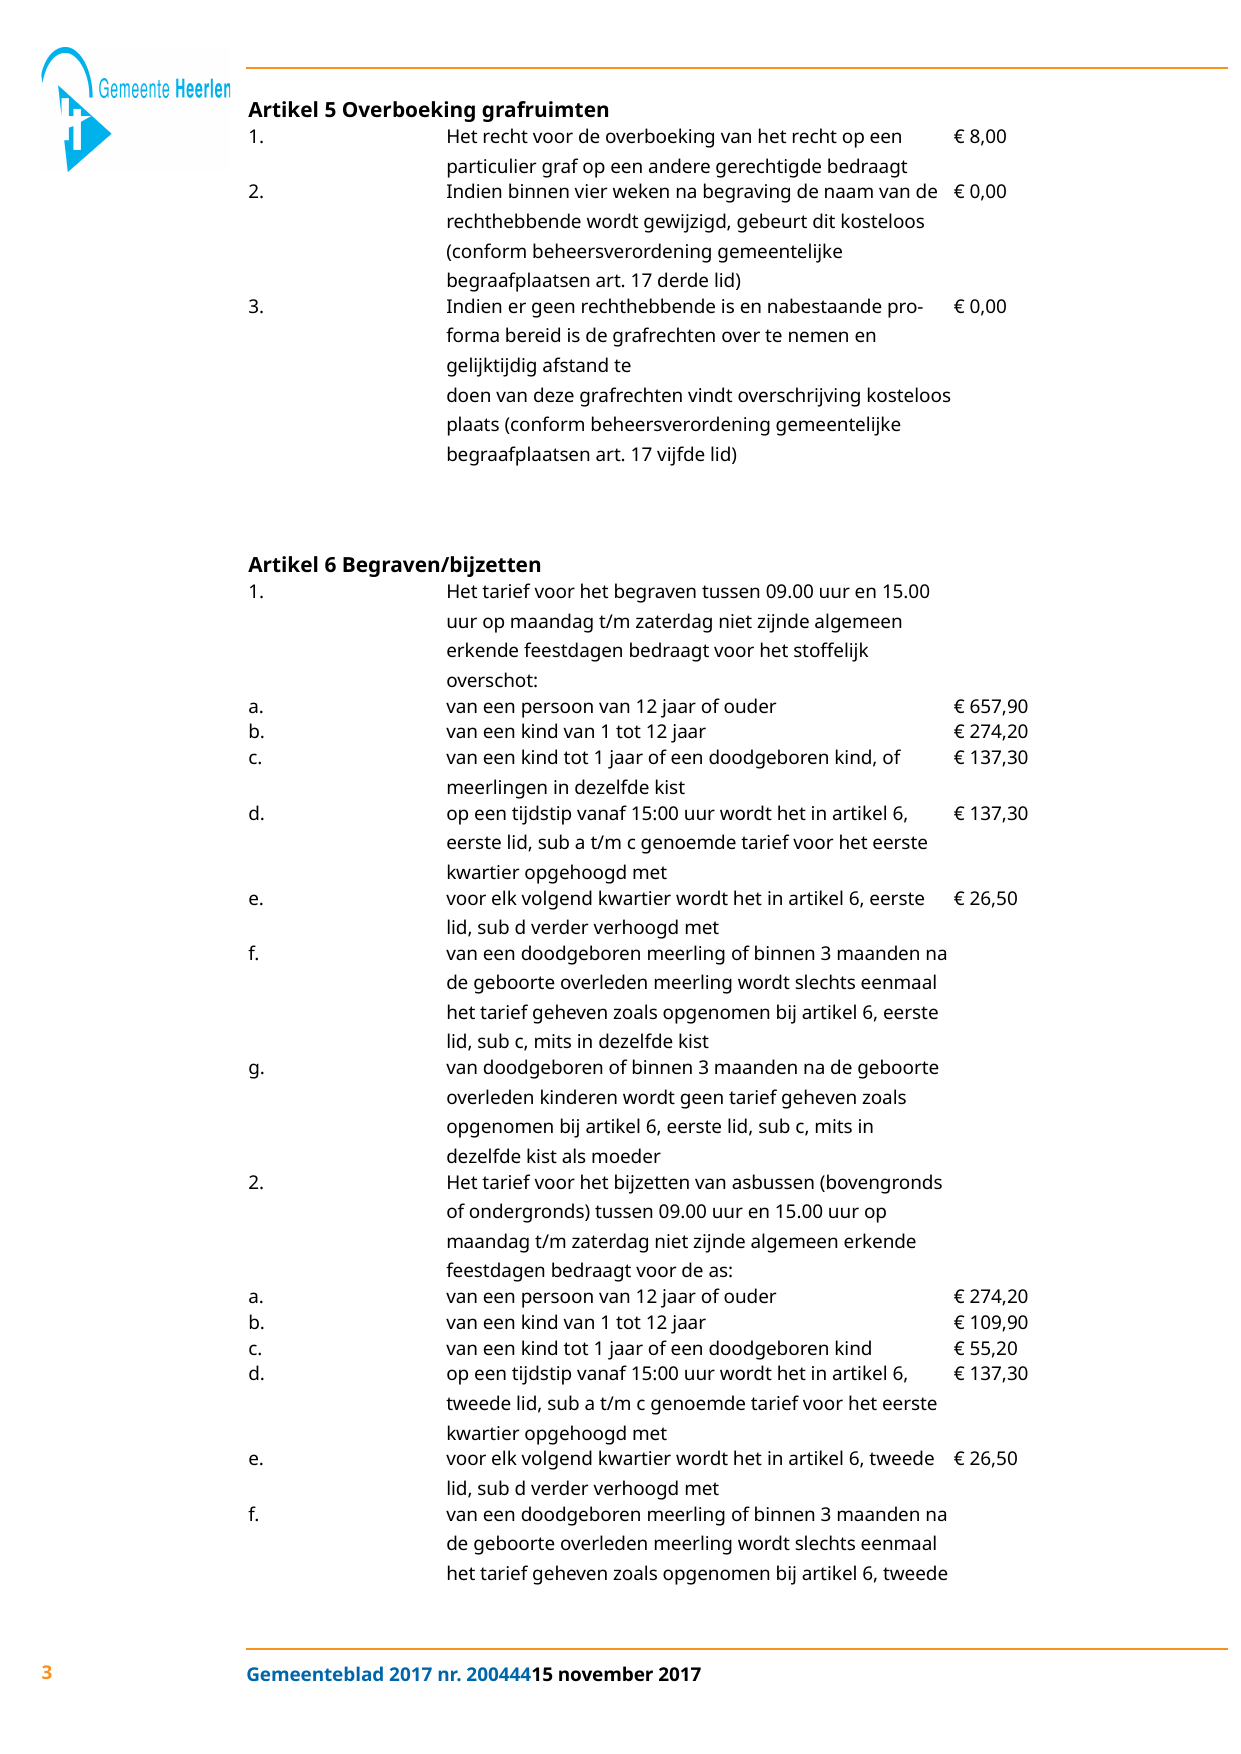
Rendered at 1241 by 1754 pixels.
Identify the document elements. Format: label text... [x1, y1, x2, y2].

table_header [954, 579, 1152, 693]
table_cell € 109,90 [954, 1309, 1152, 1335]
table_cell van een kind van 1 tot 12 jaar [446, 719, 954, 744]
table_cell van een doodgeboren meerling of binnen 3 maanden na de geboorte overleden meerling wordt slechts eenmaal het tarief geheven zoals opgenomen bij artikel 6, eerste lid, sub c, mits in dezelfde kist [446, 940, 954, 1054]
table_cell e. [248, 1446, 446, 1501]
table_cell € 0,00 [954, 293, 1152, 467]
table_cell Indien binnen vier weken na begraving de naam van de rechthebbende wordt gewijzigd, gebeurt dit kosteloos (conform beheersverordening gemeentelijke begraafplaatsen art. 17 derde lid) [446, 179, 954, 293]
table_cell [954, 1501, 1152, 1586]
picture [41, 47, 58, 70]
table_cell a. [248, 1284, 446, 1309]
table_cell c. [248, 745, 446, 800]
table_cell van een kind tot 1 jaar of een doodgeboren kind, of meerlingen in dezelfde kist [446, 745, 954, 800]
table_cell van een doodgeboren meerling of binnen 3 maanden na de geboorte overleden meerling wordt slechts eenmaal het tarief geheven zoals opgenomen bij artikel 6, tweede [446, 1501, 954, 1586]
table_cell € 26,50 [954, 1446, 1152, 1501]
table_cell € 274,20 [954, 719, 1152, 744]
table_cell € 137,30 [954, 1361, 1152, 1446]
table_cell € 55,20 [954, 1335, 1152, 1361]
text Artikel 5 Overboeking grafruimten [248, 95, 1152, 123]
table_cell e. [248, 885, 446, 940]
table_header 1. [248, 579, 446, 693]
table_cell op een tijdstip vanaf 15:00 uur wordt het in artikel 6, eerste lid, sub a t/m c genoemde tarief voor het eerste kwartier opgehoogd met [446, 800, 954, 885]
table_cell van een persoon van 12 jaar of ouder [446, 693, 954, 719]
table_cell f. [248, 1501, 446, 1586]
picture [41, 47, 231, 172]
table_cell d. [248, 1361, 446, 1446]
table_cell 2. [248, 1169, 446, 1283]
table_cell € 137,30 [954, 745, 1152, 800]
table_cell c. [248, 1335, 446, 1361]
table_cell van doodgeboren of binnen 3 maanden na de geboorte overleden kinderen wordt geen tarief geheven zoals opgenomen bij artikel 6, eerste lid, sub c, mits in dezelfde kist als moeder [446, 1055, 954, 1169]
table_cell 2. [248, 179, 446, 293]
table_cell [954, 940, 1152, 1054]
table_cell voor elk volgend kwartier wordt het in artikel 6, eerste lid, sub d verder verhoogd met [446, 885, 954, 940]
table_header Het tarief voor het begraven tussen 09.00 uur en 15.00 uur op maandag t/m zaterdag niet zijnde algemeen erkende feestdagen bedraagt voor het stoffelijk overschot: [446, 579, 954, 693]
table_cell € 137,30 [954, 800, 1152, 885]
table_cell Het tarief voor het bijzetten van asbussen (bovengronds of ondergronds) tussen 09.00 uur en 15.00 uur op maandag t/m zaterdag niet zijnde algemeen erkende feestdagen bedraagt voor de as: [446, 1169, 954, 1283]
table_cell 3. [248, 293, 446, 467]
table_cell [954, 1169, 1152, 1283]
table_cell Indien er geen rechthebbende is en nabestaande pro-forma bereid is de grafrechten over te nemen en gelijktijdig afstand te doen van deze grafrechten vindt overschrijving kosteloos plaats (conform beheersverordening gemeentelijke begraafplaatsen art. 17 vijfde lid) [446, 293, 954, 467]
table_cell € 657,90 [954, 693, 1152, 719]
table_cell € 274,20 [954, 1284, 1152, 1309]
table_cell € 26,50 [954, 885, 1152, 940]
table_header 1. [248, 123, 446, 179]
table_cell b. [248, 1309, 446, 1335]
table_cell voor elk volgend kwartier wordt het in artikel 6, tweede lid, sub d verder verhoogd met [446, 1446, 954, 1501]
table_cell f. [248, 940, 446, 1054]
table_header € 8,00 [954, 123, 1152, 179]
table_header Het recht voor de overboeking van het recht op een particulier graf op een andere gerechtigde bedraagt [446, 123, 954, 179]
table_cell van een kind van 1 tot 12 jaar [446, 1309, 954, 1335]
table_cell g. [248, 1055, 446, 1169]
table_cell van een persoon van 12 jaar of ouder [446, 1284, 954, 1309]
table_cell b. [248, 719, 446, 744]
table_cell [954, 1055, 1152, 1169]
table_cell van een kind tot 1 jaar of een doodgeboren kind [446, 1335, 954, 1361]
table_cell € 0,00 [954, 179, 1152, 293]
table_cell d. [248, 800, 446, 885]
text Artikel 6 Begraven/bijzetten [248, 550, 1152, 578]
table_cell op een tijdstip vanaf 15:00 uur wordt het in artikel 6, tweede lid, sub a t/m c genoemde tarief voor het eerste kwartier opgehoogd met [446, 1361, 954, 1446]
table_cell a. [248, 693, 446, 719]
